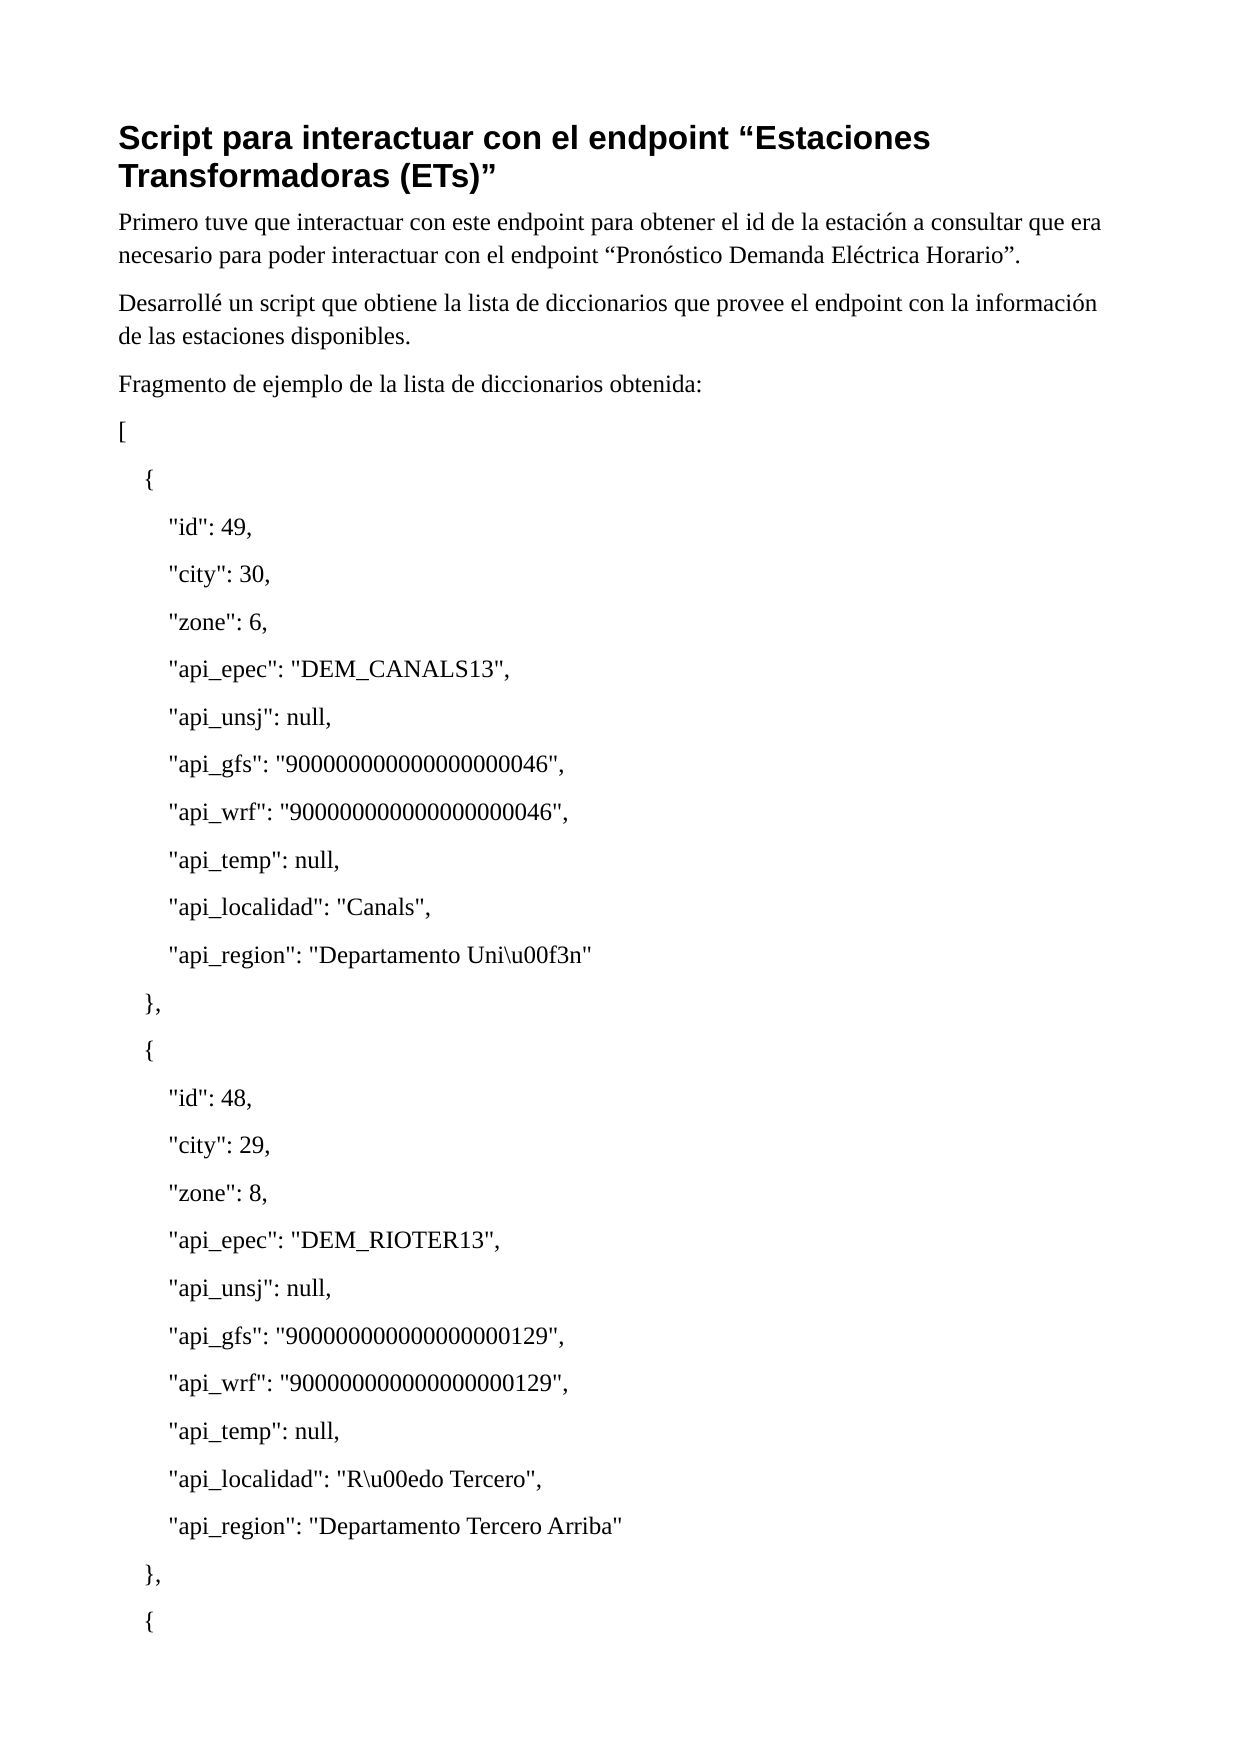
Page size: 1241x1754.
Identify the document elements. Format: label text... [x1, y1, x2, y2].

text "api_wrf": "900000000000000000046", [118, 797, 1122, 826]
text "api_region": "Departamento Tercero Arriba" [118, 1511, 1122, 1540]
text Desarrollé un script que obtiene la lista de diccionarios que provee el endpoint con la información de las estaciones disponibles. [118, 288, 1122, 350]
text "api_region": "Departamento Uni\u00f3n" [118, 940, 1122, 969]
text "api_unsj": null, [118, 1273, 1122, 1302]
text { [118, 464, 1122, 493]
text }, [118, 1559, 1122, 1588]
text Fragmento de ejemplo de la lista de diccionarios obtenida: [118, 369, 1122, 397]
text "id": 48, [118, 1083, 1122, 1112]
text "api_wrf": "900000000000000000129", [118, 1368, 1122, 1397]
text "api_localidad": "R\u00edo Tercero", [118, 1464, 1122, 1492]
text { [118, 1035, 1122, 1064]
text "api_epec": "DEM_RIOTER13", [118, 1226, 1122, 1254]
text "city": 30, [118, 559, 1122, 588]
text "api_unsj": null, [118, 702, 1122, 731]
text "api_gfs": "900000000000000000129", [118, 1321, 1122, 1349]
text "api_temp": null, [118, 845, 1122, 873]
text "api_temp": null, [118, 1416, 1122, 1445]
text "zone": 8, [118, 1178, 1122, 1207]
text "city": 29, [118, 1130, 1122, 1159]
text "id": 49, [118, 512, 1122, 540]
text }, [118, 988, 1122, 1016]
text "api_localidad": "Canals", [118, 892, 1122, 921]
text { [118, 1606, 1122, 1635]
text Primero tuve que interactuar con este endpoint para obtener el id de la estación a consultar que era necesario para poder interactuar con el endpoint “Pronóstico Demanda Eléctrica Horario”. [118, 207, 1122, 269]
text "api_gfs": "900000000000000000046", [118, 749, 1122, 778]
subtitle Script para interactuar con el endpoint “Estaciones Transformadoras (ETs)” [118, 118, 1122, 195]
text [ [118, 416, 1122, 445]
text "api_epec": "DEM_CANALS13", [118, 654, 1122, 683]
text "zone": 6, [118, 607, 1122, 636]
